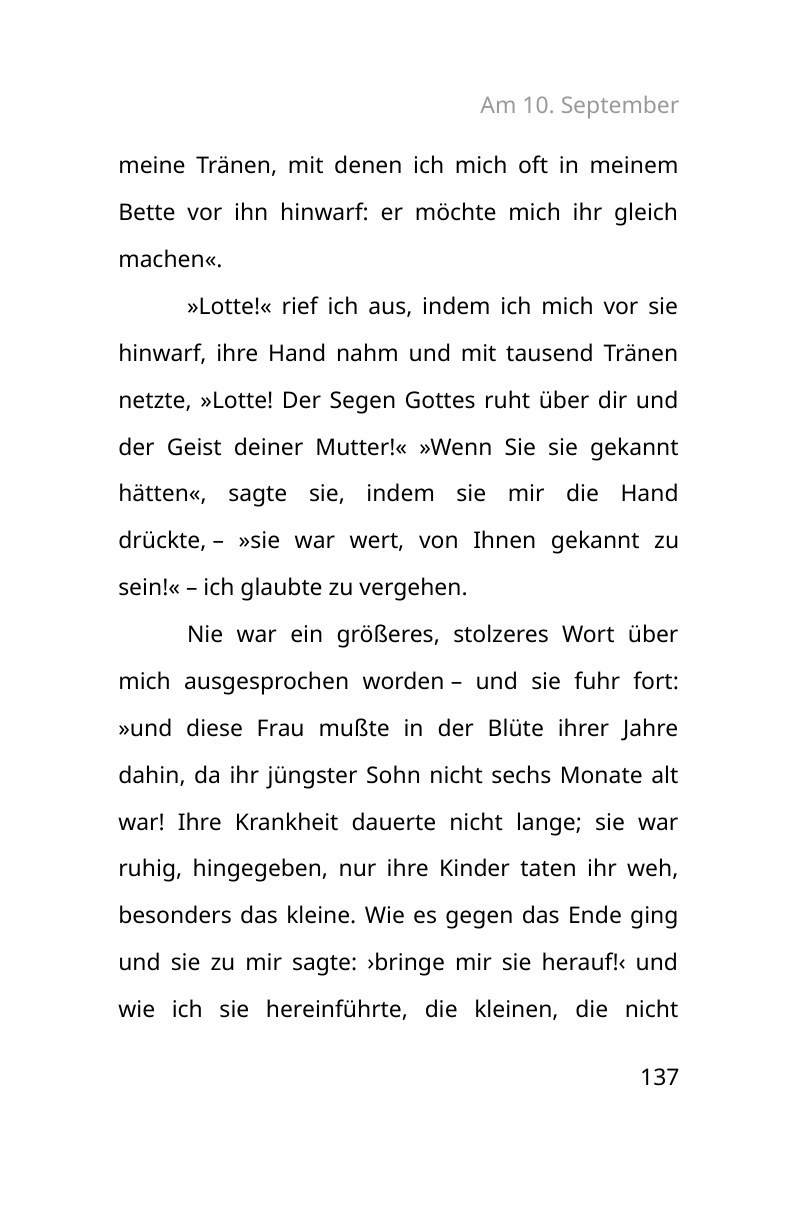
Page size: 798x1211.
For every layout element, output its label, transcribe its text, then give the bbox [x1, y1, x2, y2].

text meine Tränen, mit denen ich mich oft in meinem Bette vor ihn hinwarf: er möchte mich ihr gleich machen«. [118, 149, 679, 274]
text Nie war ein größeres, stolzeres Wort über mich ausgesprochen worden – und sie fuhr fort: »und diese Frau mußte in der Blüte ihrer Jahre dahin, da ihr jüngster Sohn nicht sechs Monate alt war! Ihre Krankheit dauerte nicht lange; sie war ruhig, hingegeben, nur ihre Kinder taten ihr weh, besonders das kleine. Wie es gegen das Ende ging und sie zu mir sagte: ›bringe mir sie herauf!‹ und wie ich sie hereinführte, die kleinen, die nicht [118, 618, 679, 1024]
text »Lotte!« rief ich aus, indem ich mich vor sie hinwarf, ihre Hand nahm und mit tausend Tränen netzte, »Lotte! Der Segen Gottes ruht über dir und der Geist deiner Mutter!« »Wenn Sie sie gekannt hätten«, sagte sie, indem sie mir die Hand drückte, – »sie war wert, von Ihnen gekannt zu sein!« – ich glaubte zu vergehen. [118, 290, 679, 602]
